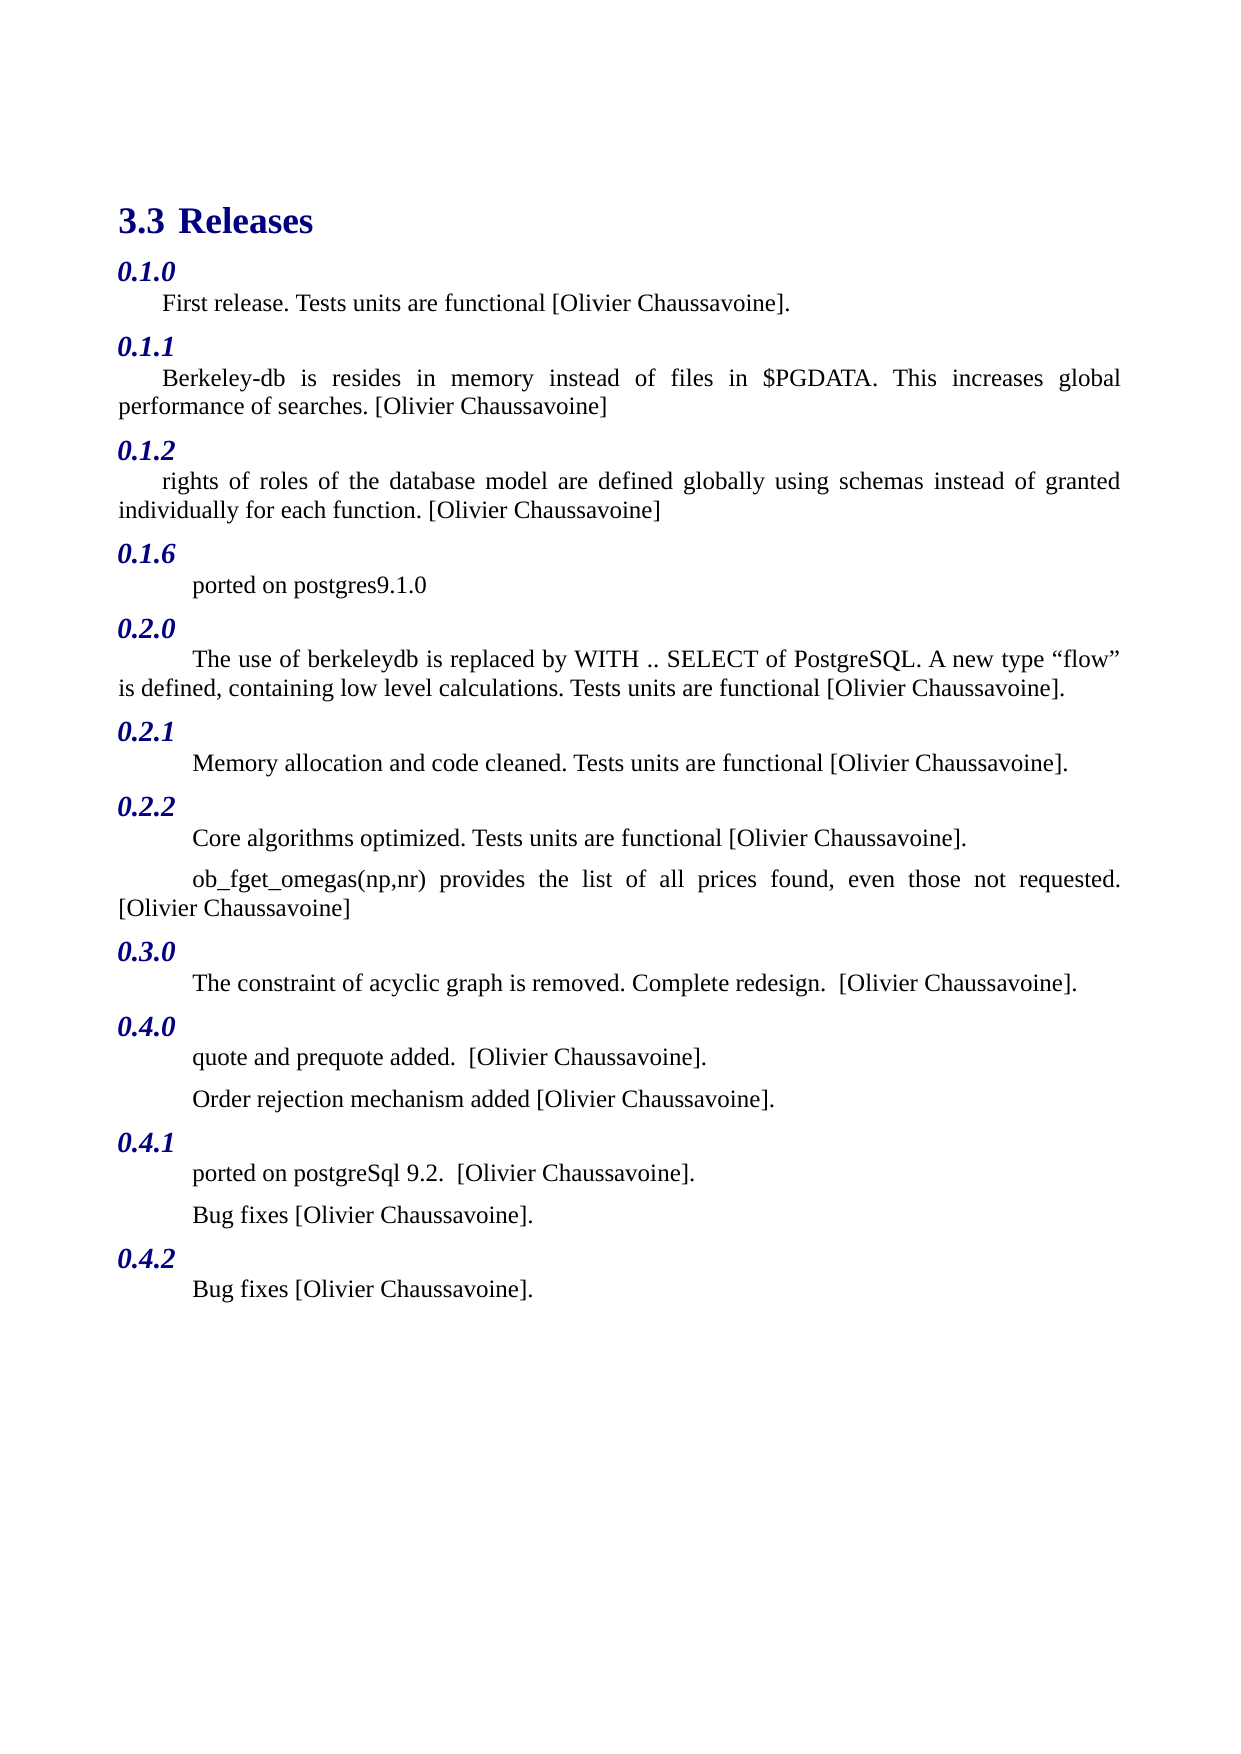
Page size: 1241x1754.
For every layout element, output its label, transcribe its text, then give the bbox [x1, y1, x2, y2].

text quote and prequote added. [Olivier Chaussavoine]. [118, 1042, 1122, 1071]
text 0.4.0 [117, 1009, 1122, 1042]
text Berkeley-db is resides in memory instead of files in $PGDATA. This increases global performance of searches. [Olivier Chaussavoine] [118, 363, 1122, 420]
text Bug fixes [Olivier Chaussavoine]. [118, 1200, 1122, 1228]
text 0.1.2 [117, 433, 1122, 466]
text 0.2.0 [117, 611, 1122, 644]
text 0.1.6 [117, 536, 1122, 570]
text 0.2.2 [117, 789, 1122, 823]
text Memory allocation and code cleaned. Tests units are functional [Olivier Chaussavoine]. [118, 748, 1122, 777]
text 0.2.1 [117, 714, 1122, 748]
text Core algorithms optimized. Tests units are functional [Olivier Chaussavoine]. [118, 823, 1122, 852]
text 0.1.0 [117, 254, 1122, 288]
text Bug fixes [Olivier Chaussavoine]. [118, 1274, 1122, 1303]
text rights of roles of the database model are defined globally using schemas instead of granted individually for each function. [Olivier Chaussavoine] [118, 466, 1122, 524]
text ported on postgres9.1.0 [118, 570, 1122, 598]
text 0.1.1 [117, 329, 1122, 363]
text ported on postgreSql 9.2. [Olivier Chaussavoine]. [118, 1158, 1122, 1187]
text 0.3.0 [117, 934, 1122, 968]
text First release. Tests units are functional [Olivier Chaussavoine]. [118, 288, 1122, 317]
text 0.4.1 [117, 1125, 1122, 1158]
text ob_fget_omegas(np,nr) provides the list of all prices found, even those not requested. [Olivier Chaussavoine] [118, 864, 1122, 922]
text The use of berkeleydb is replaced by WITH .. SELECT of PostgreSQL. A new type “flow” is defined, containing low level calculations. Tests units are functional [Olivier Chaussavoine]. [118, 644, 1122, 702]
text Order rejection mechanism added [Olivier Chaussavoine]. [118, 1084, 1122, 1112]
text The constraint of acyclic graph is removed. Complete redesign. [Olivier Chaussavoine]. [118, 968, 1122, 996]
subtitle Releases [118, 199, 1122, 242]
text 0.4.2 [117, 1241, 1122, 1274]
